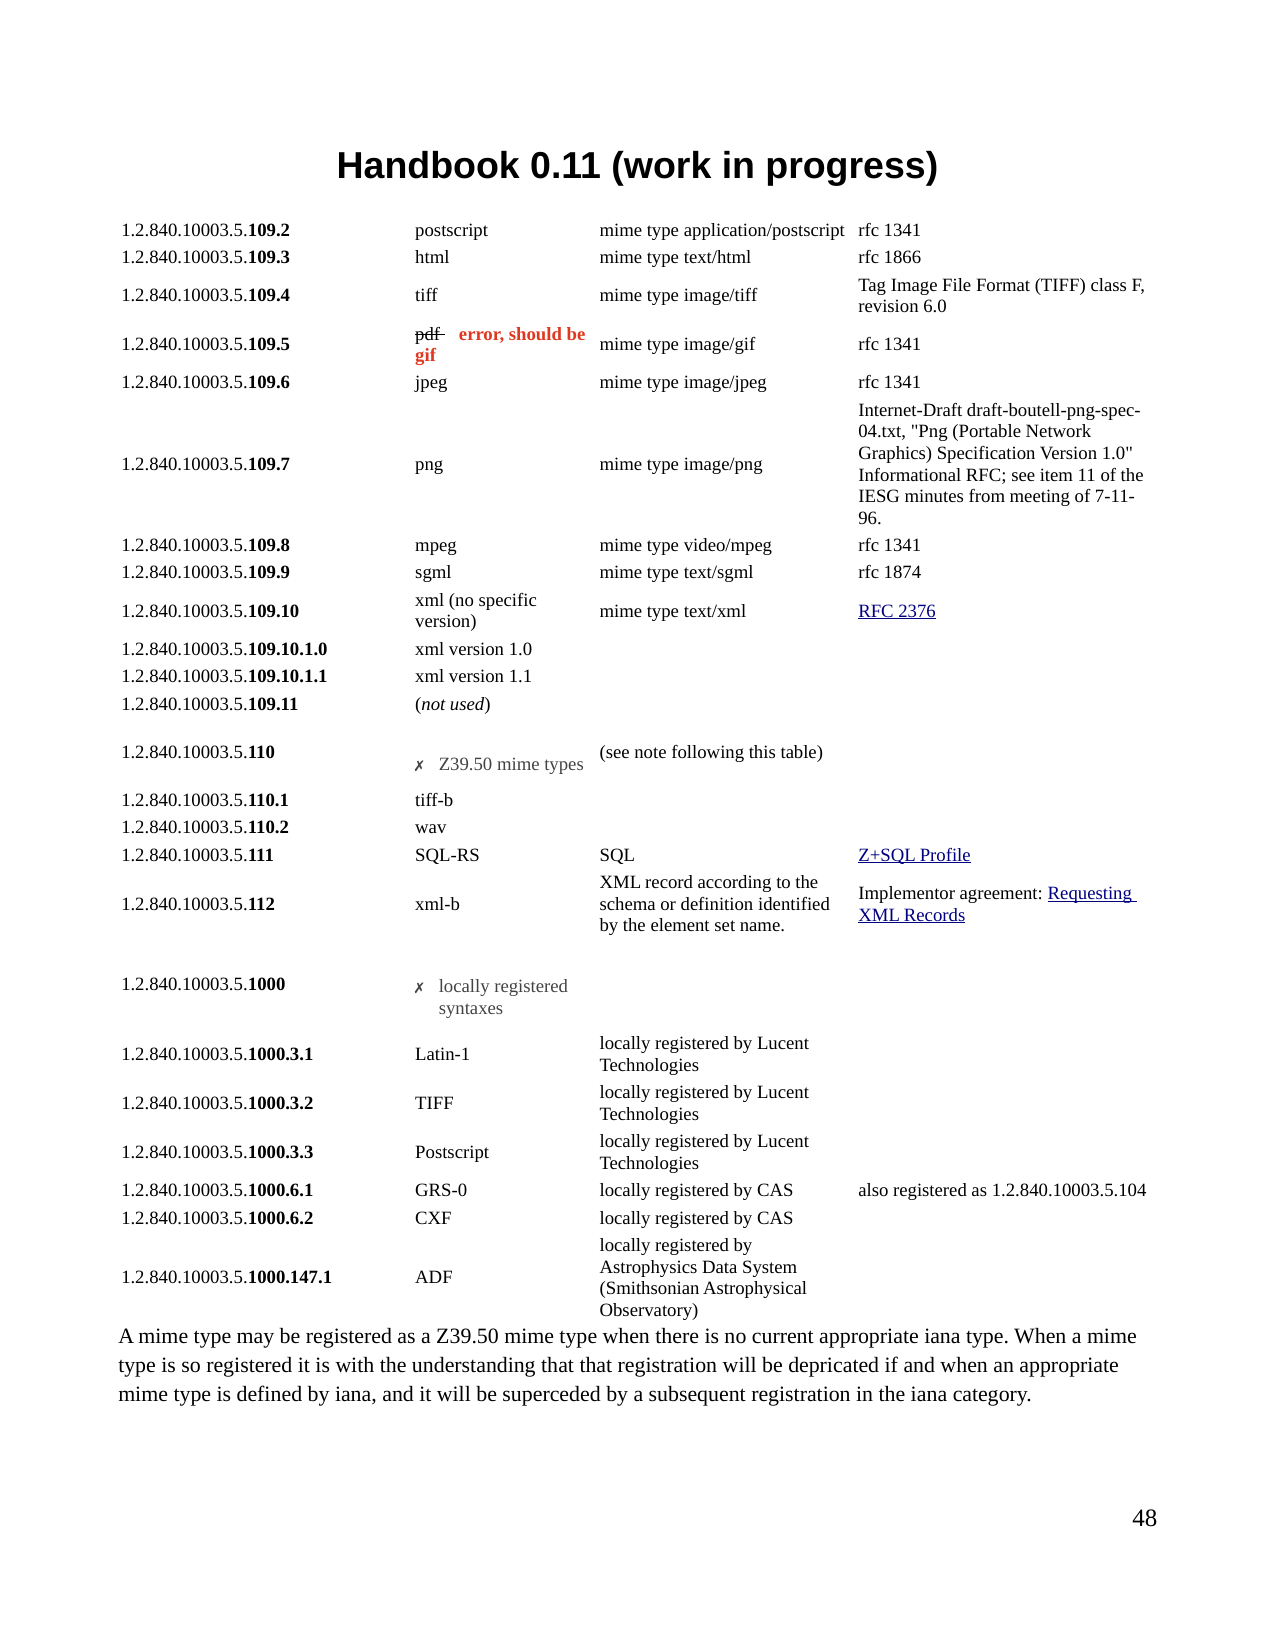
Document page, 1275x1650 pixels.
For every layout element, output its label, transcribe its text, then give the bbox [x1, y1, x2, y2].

table_cell XML record according to the schema or definition identified by the element set name. [596, 868, 855, 939]
table_cell 1.2.840.10003.5.109.10.1.1 [118, 662, 412, 689]
table_cell locally registered by CAS [596, 1204, 855, 1231]
table_cell [855, 690, 1157, 717]
table_cell xml (no specific version) [412, 586, 596, 635]
table_cell [855, 635, 1157, 662]
table_cell [855, 662, 1157, 689]
table_cell 1.2.840.10003.5.110 [118, 717, 412, 786]
table_cell rfc 1866 [855, 243, 1157, 271]
table_cell 1.2.840.10003.5.109.11 [118, 690, 412, 717]
table_cell png [412, 396, 596, 531]
text A mime type may be registered as a Z39.50 mime type when there is no current appropriate iana type. When a mime type is so registered it is with the understanding that that registration will be depricated if and when an appropriate mime type is defined by iana, and it will be superceded by a subsequent registration in the iana category. [118, 1323, 1157, 1406]
table_cell tiff-b [412, 786, 596, 813]
table_cell locally registered by CAS [596, 1176, 855, 1204]
table_cell 1.2.840.10003.5.109.5 [118, 320, 412, 368]
table_cell mime type image/gif [596, 320, 855, 368]
table_cell mime type text/html [596, 243, 855, 271]
table_cell Latin-1 [412, 1029, 596, 1078]
table_cell postscript [412, 216, 596, 243]
table_cell CXF [412, 1204, 596, 1231]
table_cell [855, 1204, 1157, 1231]
table_cell mime type text/sgml [596, 559, 855, 586]
table_cell 1.2.840.10003.5.109.7 [118, 396, 412, 531]
table_cell 1.2.840.10003.5.1000.3.3 [118, 1127, 412, 1176]
table_cell tiff [412, 271, 596, 319]
table_cell 1.2.840.10003.5.1000.6.2 [118, 1204, 412, 1231]
table_cell mpeg [412, 531, 596, 558]
table_cell locally registered by Lucent Technologies [596, 1029, 855, 1078]
table_cell 1.2.840.10003.5.109.4 [118, 271, 412, 319]
table_cell 1.2.840.10003.5.1000 [118, 939, 412, 1029]
table_cell [855, 717, 1157, 786]
table_cell [855, 1078, 1157, 1127]
table_cell 1.2.840.10003.5.112 [118, 868, 412, 939]
table_cell mime type application/postscript [596, 216, 855, 243]
table_cell SQL-RS [412, 841, 596, 868]
table_cell 1.2.840.10003.5.109.6 [118, 369, 412, 396]
table_cell locally registered syntaxes [412, 939, 596, 1029]
table_cell [596, 635, 855, 662]
table_cell (not used) [412, 690, 596, 717]
table_cell xml version 1.1 [412, 662, 596, 689]
table_cell mime type video/mpeg [596, 531, 855, 558]
table_cell Tag Image File Format (TIFF) class F, revision 6.0 [855, 271, 1157, 319]
table_cell mime type image/png [596, 396, 855, 531]
table_cell jpeg [412, 369, 596, 396]
table_cell 1.2.840.10003.5.1000.6.1 [118, 1176, 412, 1204]
table_cell locally registered by Lucent Technologies [596, 1127, 855, 1176]
table_cell rfc 1341 [855, 369, 1157, 396]
table_cell 1.2.840.10003.5.1000.3.2 [118, 1078, 412, 1127]
table_cell SQL [596, 841, 855, 868]
table_cell html [412, 243, 596, 271]
table_cell wav [412, 814, 596, 841]
table_cell [596, 690, 855, 717]
table_cell 1.2.840.10003.5.111 [118, 841, 412, 868]
table_cell Implementor agreement: Requesting XML Records [855, 868, 1157, 939]
table_cell 1.2.840.10003.5.109.10 [118, 586, 412, 635]
table_cell 1.2.840.10003.5.110.1 [118, 786, 412, 813]
table_cell [855, 939, 1157, 1029]
table_cell 1.2.840.10003.5.109.9 [118, 559, 412, 586]
table_cell TIFF [412, 1078, 596, 1127]
table_cell [855, 1231, 1157, 1323]
table_cell Z39.50 mime types [412, 717, 596, 786]
table_cell [855, 1029, 1157, 1078]
table_cell pdf error, should be gif [412, 320, 596, 368]
table_cell rfc 1341 [855, 531, 1157, 558]
table_cell sgml [412, 559, 596, 586]
table_cell xml-b [412, 868, 596, 939]
table_cell 1.2.840.10003.5.1000.3.1 [118, 1029, 412, 1078]
table_cell [596, 939, 855, 1029]
table_cell [855, 786, 1157, 813]
table_cell Postscript [412, 1127, 596, 1176]
table_cell [855, 1127, 1157, 1176]
table_cell mime type image/tiff [596, 271, 855, 319]
table_cell mime type image/jpeg [596, 369, 855, 396]
table_cell mime type text/xml [596, 586, 855, 635]
table_cell also registered as 1.2.840.10003.5.104 [855, 1176, 1157, 1204]
table_cell 1.2.840.10003.5.110.2 [118, 814, 412, 841]
table_cell 1.2.840.10003.5.109.2 [118, 216, 412, 243]
table_cell Z+SQL Profile [855, 841, 1157, 868]
table_cell xml version 1.0 [412, 635, 596, 662]
table_cell [596, 814, 855, 841]
table_cell RFC 2376 [855, 586, 1157, 635]
table_cell GRS-0 [412, 1176, 596, 1204]
table_cell [855, 814, 1157, 841]
table_cell (see note following this table) [596, 717, 855, 786]
table_cell 1.2.840.10003.5.1000.147.1 [118, 1231, 412, 1323]
table_cell [596, 662, 855, 689]
table_cell rfc 1341 [855, 320, 1157, 368]
table_cell [596, 786, 855, 813]
table_cell locally registered by Astrophysics Data System (Smithsonian Astrophysical Observatory) [596, 1231, 855, 1323]
table_cell 1.2.840.10003.5.109.10.1.0 [118, 635, 412, 662]
table_cell locally registered by Lucent Technologies [596, 1078, 855, 1127]
table_cell ADF [412, 1231, 596, 1323]
table_cell 1.2.840.10003.5.109.8 [118, 531, 412, 558]
table_cell 1.2.840.10003.5.109.3 [118, 243, 412, 271]
table_cell Internet-Draft draft-boutell-png-spec-04.txt, "Png (Portable Network Graphics) Specification Version 1.0" Informational RFC; see item 11 of the IESG minutes from meeting of 7-11-96. [855, 396, 1157, 531]
table_cell rfc 1341 [855, 216, 1157, 243]
table_cell rfc 1874 [855, 559, 1157, 586]
